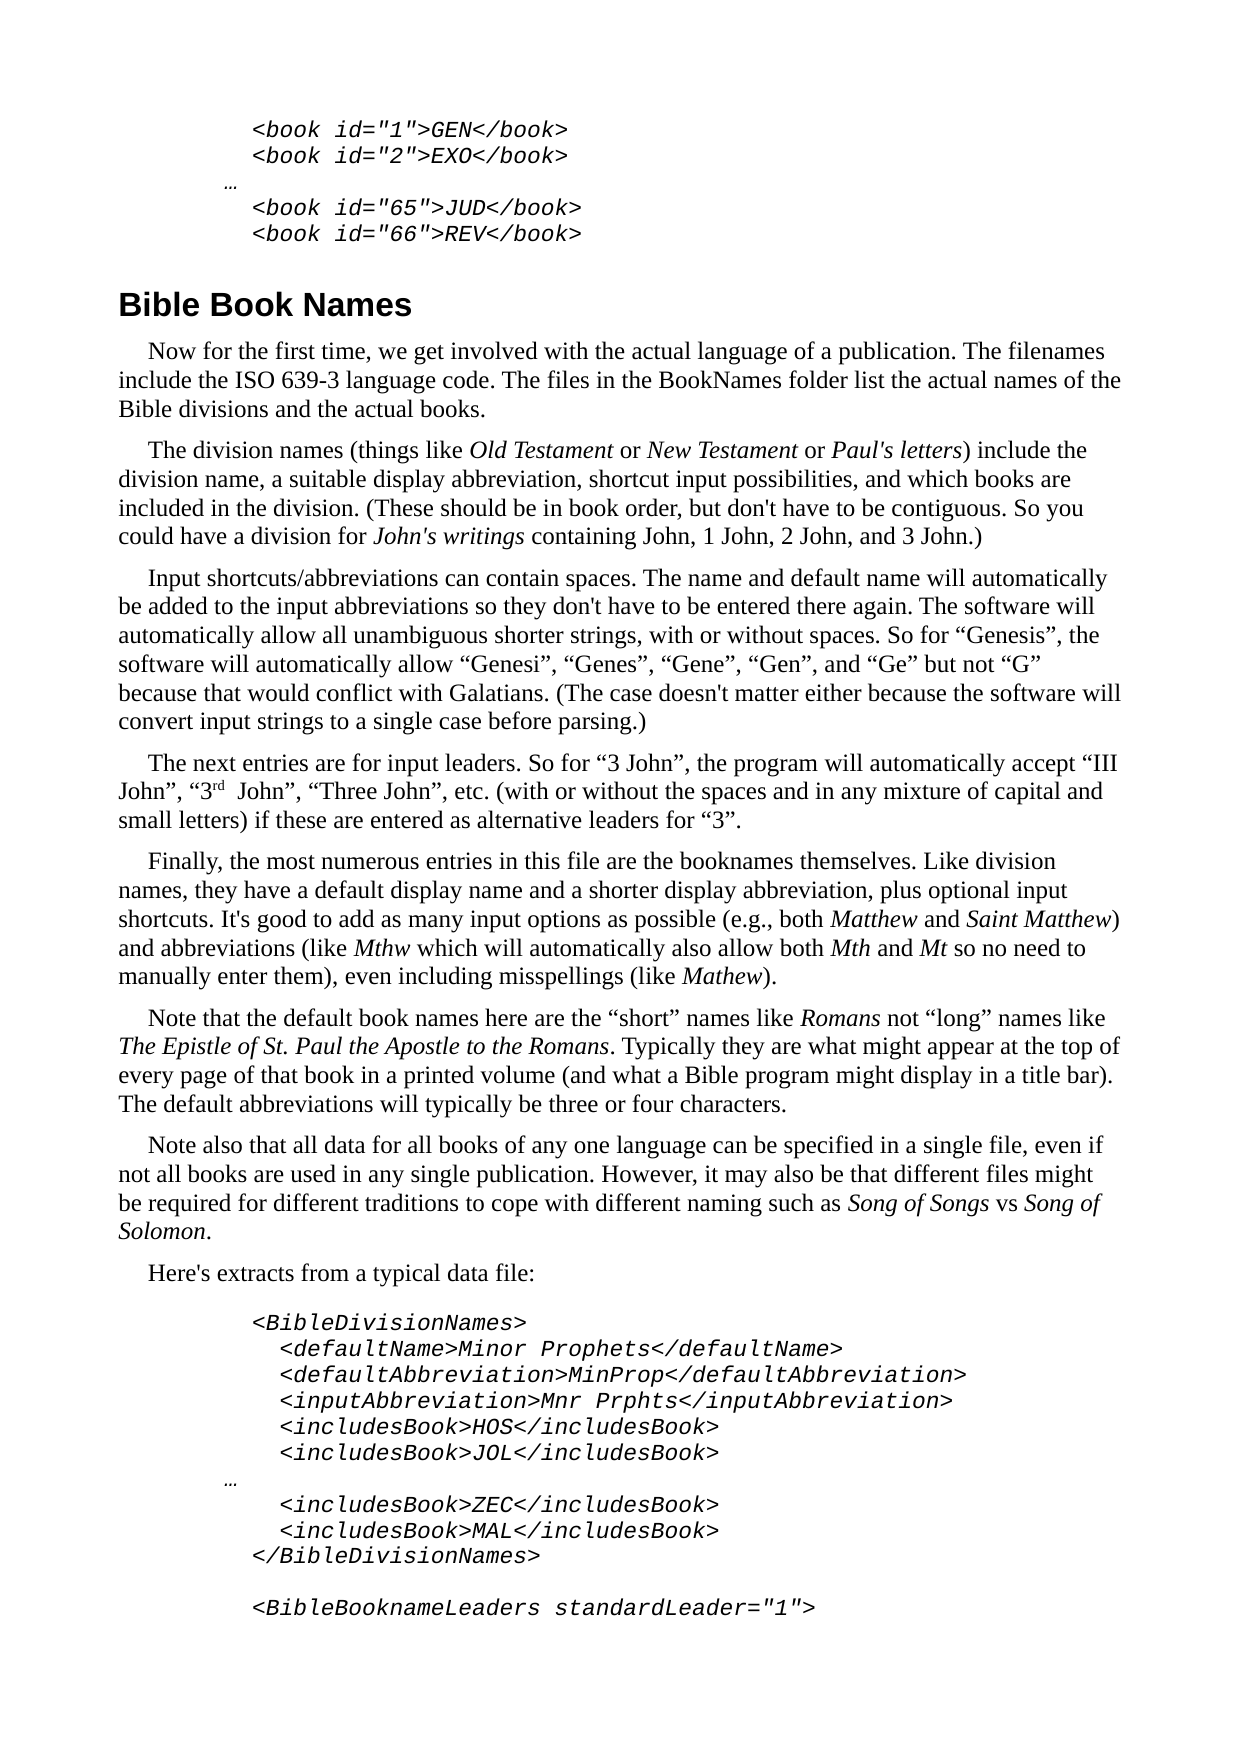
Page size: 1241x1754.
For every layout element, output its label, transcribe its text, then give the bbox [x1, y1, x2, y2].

subtitle Bible Book Names [118, 285, 1122, 324]
text Input shortcuts/abbreviations can contain spaces. The name and default name will automatically be added to the input abbreviations so they don't have to be entered there again. The software will automatically allow all unambiguous shorter strings, with or without spaces. So for “Genesis”, the software will automatically allow “Genesi”, “Genes”, “Gene”, “Gen”, and “Ge” but not “G” because that would conflict with Galatians. (The case doesn't matter either because the software will convert input strings to a single case before parsing.) [118, 563, 1122, 735]
text Here's extracts from a typical data file: [118, 1258, 1122, 1286]
text Finally, the most numerous entries in this file are the booknames themselves. Like division names, they have a default display name and a shorter display abbreviation, plus optional input shortcuts. It's good to add as many input options as possible (e.g., both Matthew and Saint Matthew) and abbreviations (like Mthw which will automatically also allow both Mth and Mt so no need to manually enter them), even including misspellings (like Mathew). [118, 846, 1122, 990]
text Note that the default book names here are the “short” names like Romans not “long” names like The Epistle of St. Paul the Apostle to the Romans. Typically they are what might appear at the top of every page of that book in a printed volume (and what a Bible program might display in a title bar). The default abbreviations will typically be three or four characters. [118, 1003, 1122, 1118]
text The next entries are for input leaders. So for “3 John”, the program will automatically accept “III John”, “3rd John”, “Three John”, etc. (with or without the spaces and in any mixture of capital and small letters) if these are entered as alternative leaders for “3”. [118, 748, 1122, 834]
text <book id="1">GEN</book> <book id="2">EXO</book> … <book id="65">JUD</book> <book id="66">REV</book> [224, 118, 1122, 248]
text <BibleBooknameLeaders standardLeader="1"> [224, 1596, 1122, 1622]
text Note also that all data for all books of any one language can be specified in a single file, even if not all books are used in any single publication. However, it may also be that different files might be required for different traditions to cope with different naming such as Song of Songs vs Song of Solomon. [118, 1130, 1122, 1245]
text The division names (things like Old Testament or New Testament or Paul's letters) include the division name, a suitable display abbreviation, shortcut input possibilities, and which books are included in the division. (These should be in book order, but don't have to be contiguous. So you could have a division for John's writings containing John, 1 John, 2 John, and 3 John.) [118, 435, 1122, 550]
text <BibleDivisionNames> <defaultName>Minor Prophets</defaultName> <defaultAbbreviation>MinProp</defaultAbbreviation> <inputAbbreviation>Mnr Prphts</inputAbbreviation> <includesBook>HOS</includesBook> <includesBook>JOL</includesBook> … <includesBook>ZEC</includesBook> <includesBook>MAL</includesBook> </BibleDivisionNames> [224, 1311, 1122, 1571]
text Now for the first time, we get involved with the actual language of a publication. The filenames include the ISO 639-3 language code. The files in the BookNames folder list the actual names of the Bible divisions and the actual books. [118, 336, 1122, 423]
